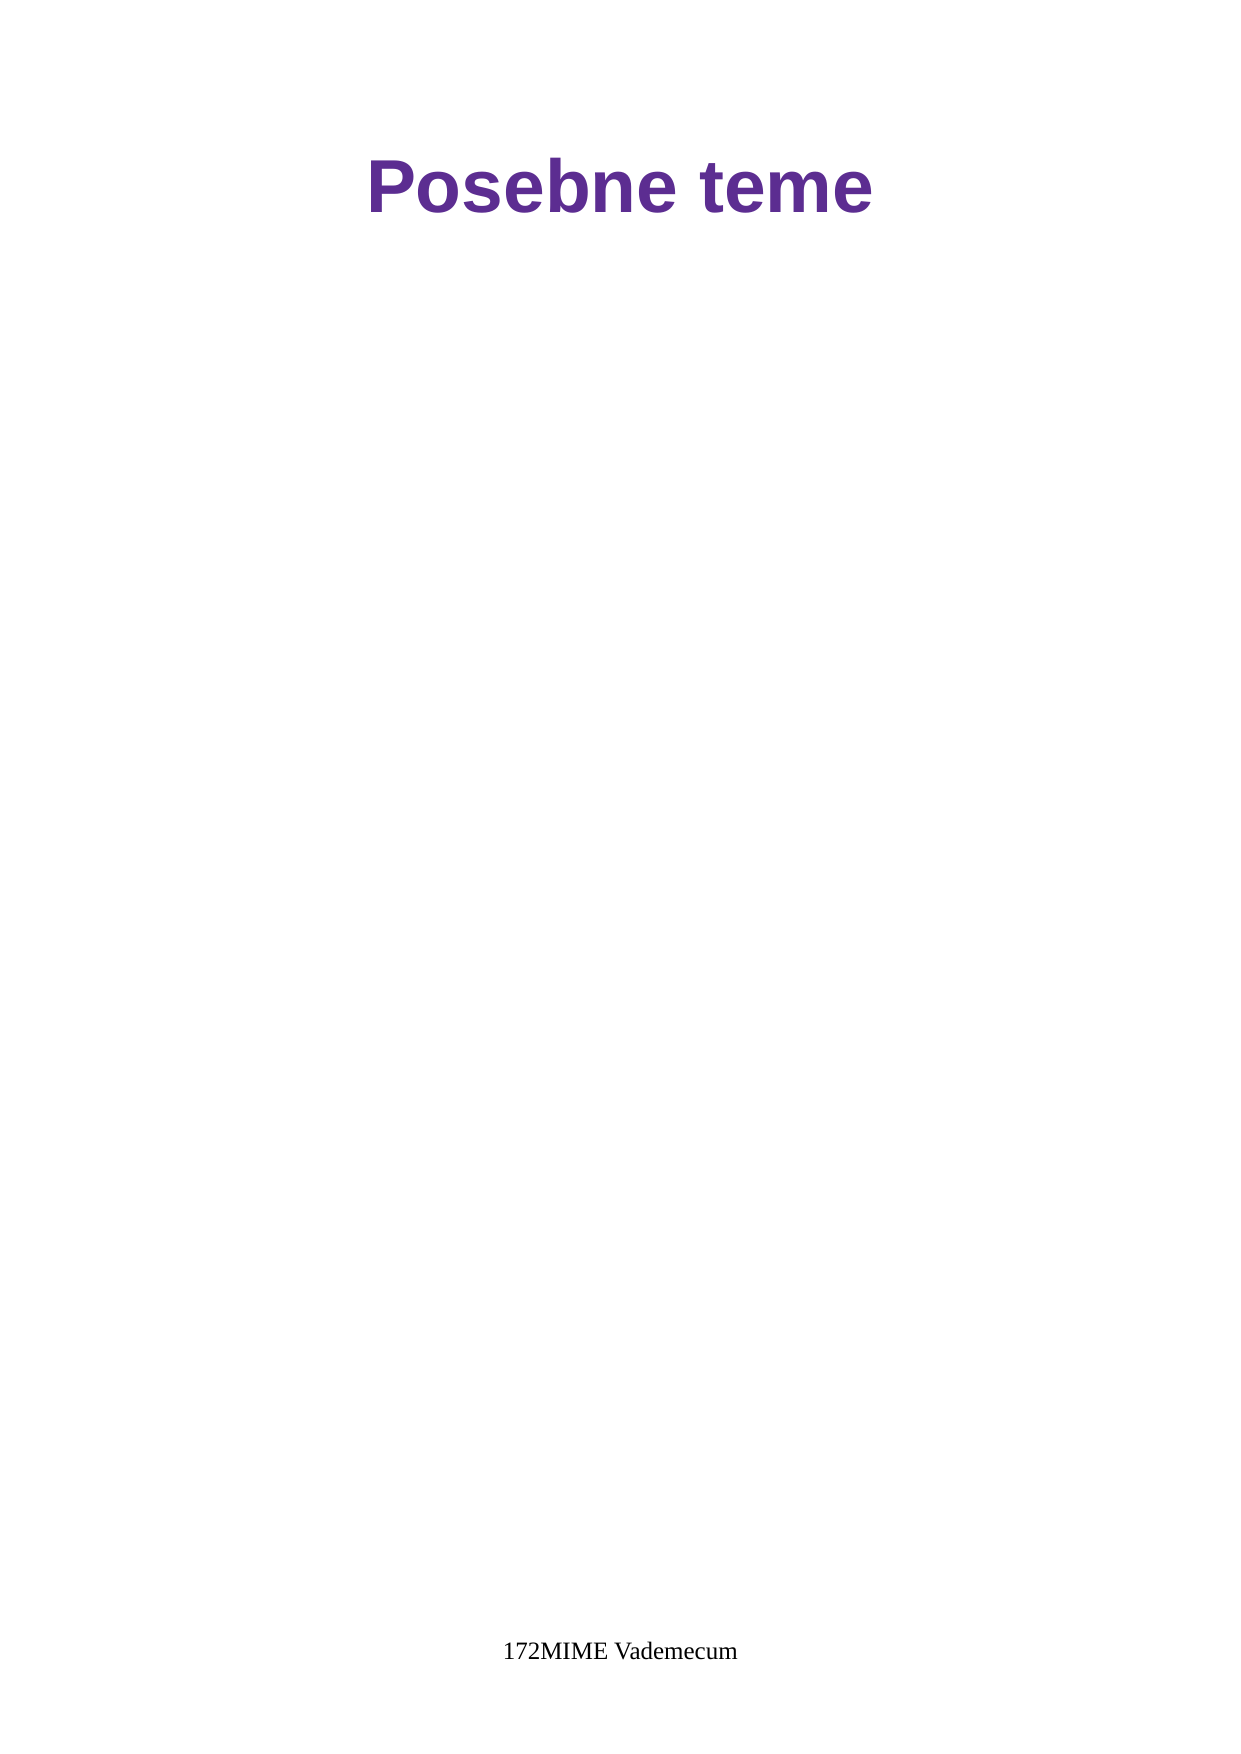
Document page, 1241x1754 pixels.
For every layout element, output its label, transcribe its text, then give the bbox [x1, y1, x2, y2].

title Posebne teme [88, 142, 1152, 228]
